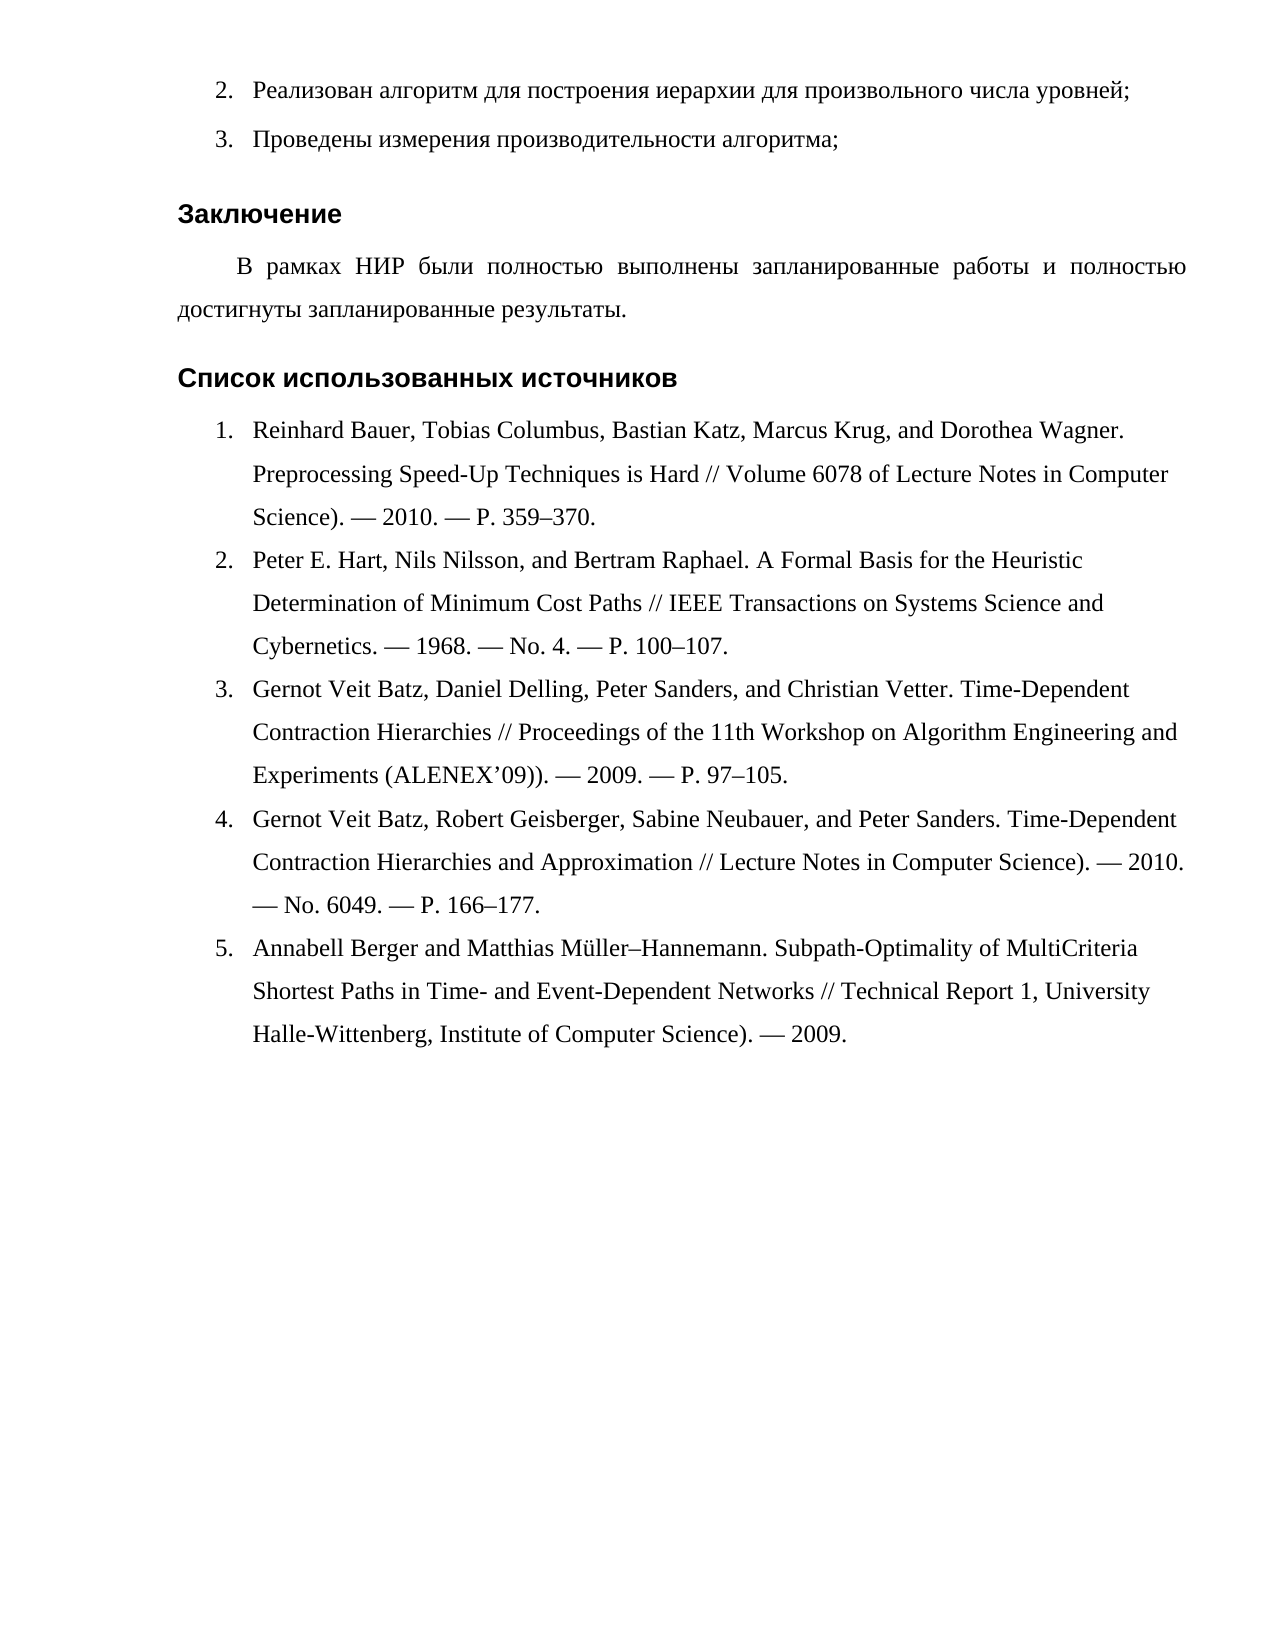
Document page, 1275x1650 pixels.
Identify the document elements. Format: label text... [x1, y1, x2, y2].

list Reinhard Bauer, Tobias Columbus, Bastian Katz, Marcus Krug, and Dorothea Wagner. Preprocessing Speed-Up Techniques is Hard // Volume 6078 of Lecture Notes in Computer Science). — 2010. — P. 359–370. [215, 416, 1186, 531]
subtitle Список использованных источников [177, 362, 1186, 394]
list Проведены измерения производительности алгоритма; [215, 124, 1186, 153]
list Gernot Veit Batz, Robert Geisberger, Sabine Neubauer, and Peter Sanders. Time-Dependent Contraction Hierarchies and Approximation // Lecture Notes in Computer Science). — 2010. — No. 6049. — P. 166–177. [215, 804, 1186, 919]
list Реализован алгоритм для построения иерархии для произвольного числа уровней; [215, 75, 1186, 104]
list Annabell Berger and Matthias Müller–Hannemann. Subpath-Optimality of MultiCriteria Shortest Paths in Time- and Event-Dependent Networks // Technical Report 1, University Halle-Wittenberg, Institute of Computer Science). — 2009. [215, 933, 1186, 1048]
list Gernot Veit Batz, Daniel Delling, Peter Sanders, and Christian Vetter. Time-Dependent Contraction Hierarchies // Proceedings of the 11th Workshop on Algorithm Engineering and Experiments (ALENEX’09)). — 2009. — P. 97–105. [215, 674, 1186, 789]
list Peter E. Hart, Nils Nilsson, and Bertram Raphael. A Formal Basis for the Heuristic Determination of Minimum Cost Paths // IEEE Transactions on Systems Science and Cybernetics. — 1968. — No. 4. — P. 100–107. [215, 545, 1186, 660]
text В рамках НИР были полностью выполнены запланированные работы и полностью достигнуты запланированные результаты. [177, 251, 1186, 323]
subtitle Заключение [177, 198, 1186, 229]
